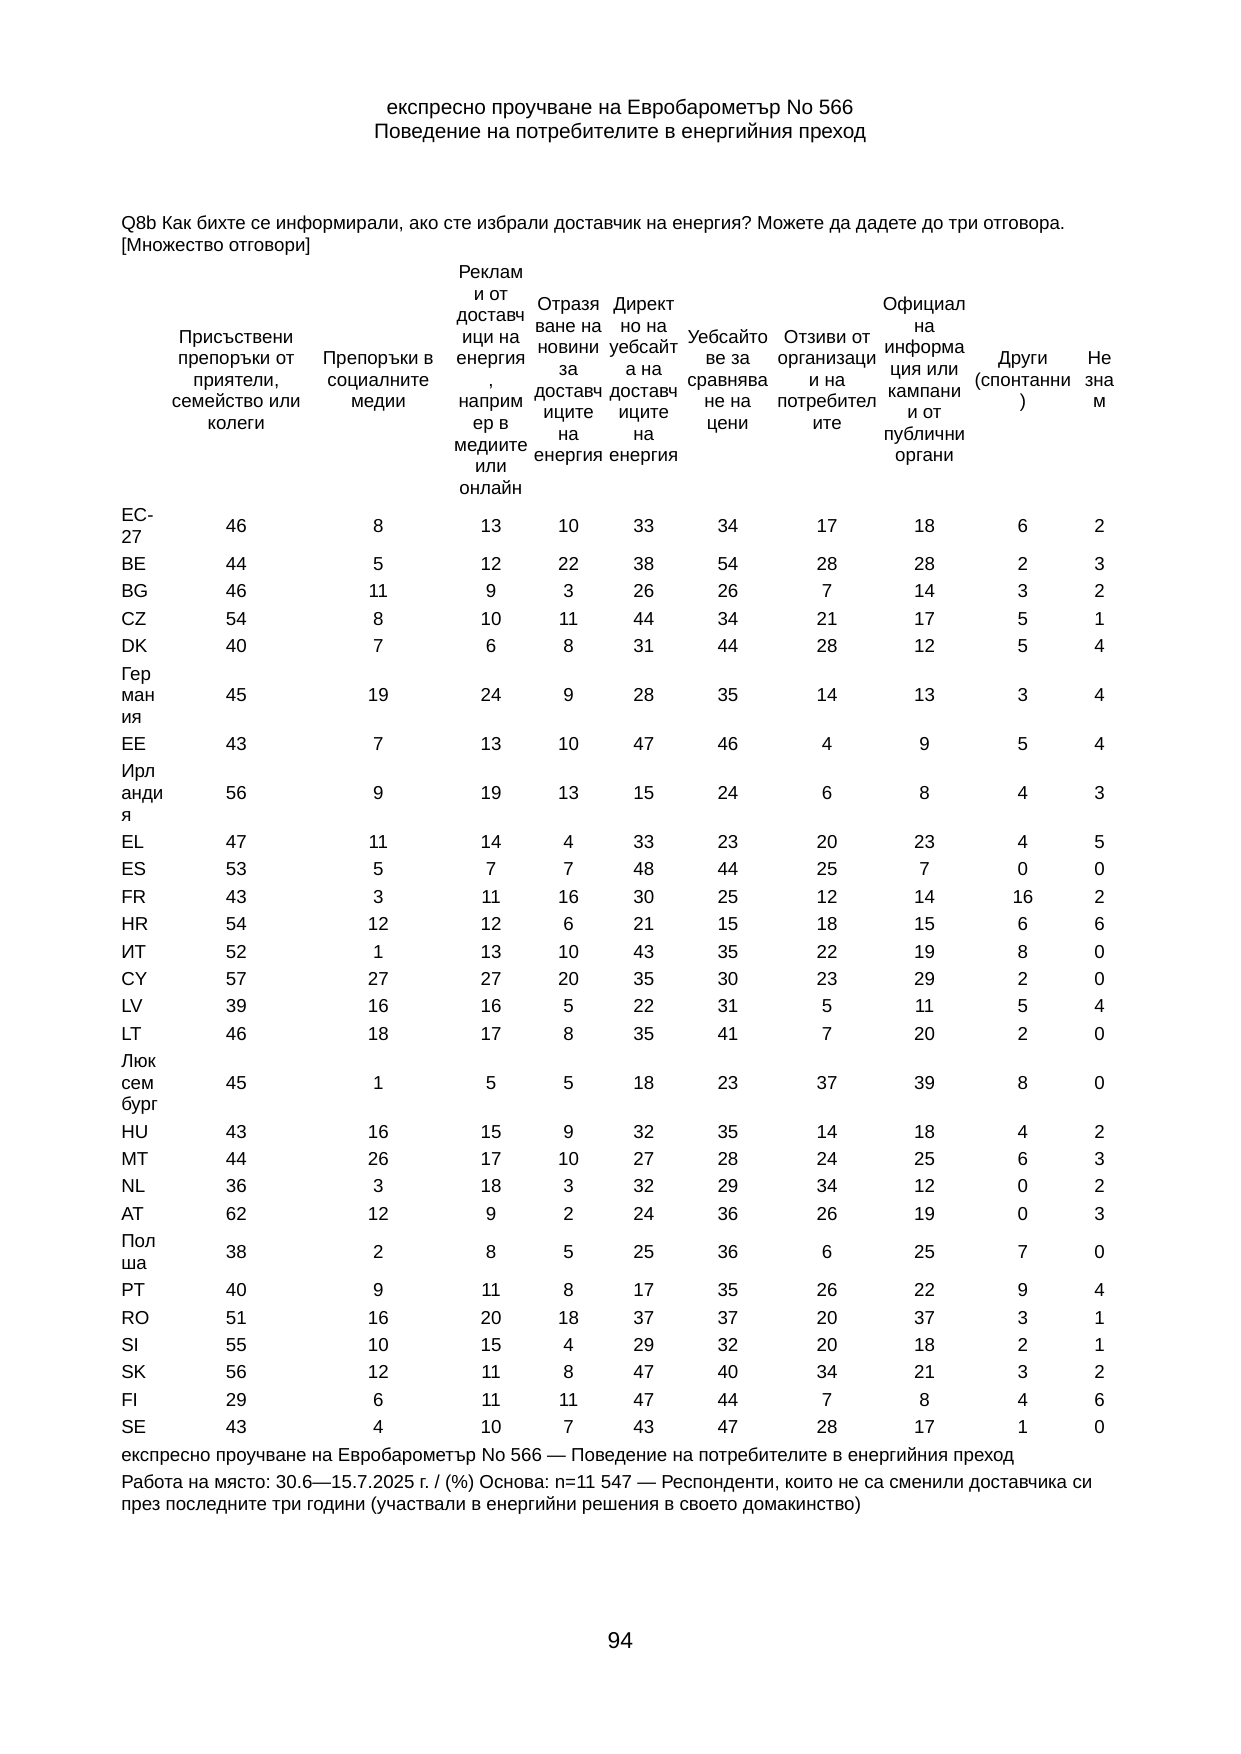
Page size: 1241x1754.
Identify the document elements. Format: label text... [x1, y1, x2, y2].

table_cell BG [118, 577, 167, 605]
table_cell SI [118, 1331, 167, 1358]
table_cell 26 [305, 1145, 451, 1172]
table_cell 11 [451, 1276, 531, 1303]
table_cell ЕС-27 [118, 501, 167, 550]
table_cell 11 [451, 883, 531, 910]
table_cell EE [118, 730, 167, 757]
table_cell 1 [305, 938, 451, 965]
table_cell 5 [531, 1227, 606, 1276]
table_cell LT [118, 1020, 167, 1047]
table_cell 5 [531, 992, 606, 1020]
table_cell 2 [1076, 577, 1122, 605]
table_cell 21 [606, 910, 681, 937]
table_cell 0 [969, 1200, 1076, 1227]
table_cell Официална информация или кампании от публични органи [880, 258, 969, 501]
table_cell CZ [118, 605, 167, 632]
table_cell 34 [774, 1173, 880, 1200]
table_cell 36 [167, 1173, 305, 1200]
table_cell SE [118, 1413, 167, 1441]
table_cell 37 [880, 1304, 969, 1331]
table_cell 5 [451, 1047, 531, 1118]
table_cell 2 [969, 550, 1076, 577]
table_cell 7 [451, 855, 531, 883]
table_cell 54 [167, 605, 305, 632]
table_cell 39 [167, 992, 305, 1020]
table_cell 6 [774, 758, 880, 828]
table_cell 2 [305, 1227, 451, 1276]
table_cell 11 [305, 577, 451, 605]
table_cell 9 [531, 1118, 606, 1145]
table_cell 4 [969, 1118, 1076, 1145]
table_cell 5 [969, 992, 1076, 1020]
table_cell 54 [167, 910, 305, 937]
table_cell 0 [1076, 938, 1122, 965]
table_cell 14 [451, 828, 531, 855]
table_cell 5 [969, 730, 1076, 757]
table_cell 28 [774, 632, 880, 659]
table_cell CY [118, 965, 167, 992]
table_cell 47 [606, 1386, 681, 1413]
table_cell FR [118, 883, 167, 910]
table_cell 8 [880, 758, 969, 828]
table_cell 44 [681, 855, 774, 883]
table_cell 44 [167, 550, 305, 577]
table_cell 4 [969, 828, 1076, 855]
table_cell 41 [681, 1020, 774, 1047]
table_cell 32 [681, 1331, 774, 1358]
table_cell 10 [531, 730, 606, 757]
table_cell 47 [606, 1358, 681, 1386]
table_cell 4 [1076, 1276, 1122, 1303]
table_cell 14 [880, 883, 969, 910]
table_cell 30 [681, 965, 774, 992]
table_cell 21 [880, 1358, 969, 1386]
table_cell 6 [451, 632, 531, 659]
table_cell 1 [1076, 1331, 1122, 1358]
table_cell 45 [167, 1047, 305, 1118]
table_cell 11 [531, 605, 606, 632]
table_cell 40 [681, 1358, 774, 1386]
table_cell 36 [681, 1227, 774, 1276]
table_cell 22 [531, 550, 606, 577]
table_cell 8 [531, 1358, 606, 1386]
table_cell 29 [167, 1386, 305, 1413]
table_cell 38 [606, 550, 681, 577]
table_cell 7 [774, 577, 880, 605]
table_cell 20 [774, 1304, 880, 1331]
table_cell 21 [774, 605, 880, 632]
table_cell 7 [305, 632, 451, 659]
table_cell 3 [531, 1173, 606, 1200]
table_cell RO [118, 1304, 167, 1331]
table_cell 20 [531, 965, 606, 992]
table_cell 0 [969, 1173, 1076, 1200]
table_cell 20 [880, 1020, 969, 1047]
table_cell 12 [305, 910, 451, 937]
table_cell 10 [531, 938, 606, 965]
table_cell 35 [681, 1118, 774, 1145]
table_cell 4 [969, 758, 1076, 828]
table_cell 11 [880, 992, 969, 1020]
table_cell 7 [774, 1020, 880, 1047]
table_cell 4 [531, 1331, 606, 1358]
table_cell 17 [774, 501, 880, 550]
table_cell 7 [880, 855, 969, 883]
table_cell 6 [531, 910, 606, 937]
table_cell 45 [167, 660, 305, 730]
table_cell EL [118, 828, 167, 855]
table_cell 47 [167, 828, 305, 855]
table_cell 6 [969, 910, 1076, 937]
table_cell 52 [167, 938, 305, 965]
table_cell 37 [606, 1304, 681, 1331]
table_cell 3 [1076, 1200, 1122, 1227]
table_cell 25 [880, 1227, 969, 1276]
table_cell 20 [774, 828, 880, 855]
table_cell 3 [531, 577, 606, 605]
table_cell 40 [167, 632, 305, 659]
table_cell 1 [1076, 1304, 1122, 1331]
table_cell Германия [118, 660, 167, 730]
table_cell експресно проучване на Евробарометър No 566 — Поведение на потребителите в енергийния преход [118, 1441, 1122, 1468]
table_cell 54 [681, 550, 774, 577]
table_cell 19 [880, 938, 969, 965]
table_cell 62 [167, 1200, 305, 1227]
table_cell 2 [969, 965, 1076, 992]
table_cell 5 [1076, 828, 1122, 855]
table_cell 12 [880, 1173, 969, 1200]
table_cell 18 [305, 1020, 451, 1047]
table_cell 16 [451, 992, 531, 1020]
table_cell 12 [305, 1358, 451, 1386]
table_cell 8 [969, 1047, 1076, 1118]
table_cell 0 [1076, 1413, 1122, 1441]
table_cell 36 [681, 1200, 774, 1227]
table_cell 43 [167, 883, 305, 910]
table_cell 15 [606, 758, 681, 828]
table_cell 19 [451, 758, 531, 828]
table_cell 31 [606, 632, 681, 659]
table_cell 15 [681, 910, 774, 937]
table_cell 18 [606, 1047, 681, 1118]
table_cell 33 [606, 828, 681, 855]
table_cell 8 [969, 938, 1076, 965]
table_cell 56 [167, 1358, 305, 1386]
table_cell 9 [531, 660, 606, 730]
table_cell 12 [451, 550, 531, 577]
table_cell Ирландия [118, 758, 167, 828]
table_cell 18 [880, 1118, 969, 1145]
table_cell DK [118, 632, 167, 659]
table_cell 8 [305, 501, 451, 550]
table_cell 1 [305, 1047, 451, 1118]
table_cell 43 [606, 1413, 681, 1441]
table_cell 25 [774, 855, 880, 883]
table_cell 11 [531, 1386, 606, 1413]
table_cell 33 [606, 501, 681, 550]
table_cell 0 [1076, 855, 1122, 883]
table_cell 3 [969, 1358, 1076, 1386]
table_cell 44 [681, 632, 774, 659]
table_cell Препоръки в социалните медии [305, 258, 451, 501]
table_cell 12 [774, 883, 880, 910]
table_cell 10 [451, 605, 531, 632]
table_cell 0 [1076, 1020, 1122, 1047]
table_cell 3 [1076, 1145, 1122, 1172]
table_cell 6 [1076, 1386, 1122, 1413]
table_cell 51 [167, 1304, 305, 1331]
table_cell 18 [880, 1331, 969, 1358]
table_cell 4 [1076, 992, 1122, 1020]
table_cell 43 [167, 1118, 305, 1145]
table_cell 46 [681, 730, 774, 757]
table_cell 48 [606, 855, 681, 883]
table_cell 47 [606, 730, 681, 757]
table_cell 2 [1076, 1358, 1122, 1386]
table_cell Отразяване на новини за доставчиците на енергия [531, 258, 606, 501]
table_cell 28 [681, 1145, 774, 1172]
table_cell 17 [880, 1413, 969, 1441]
table_cell 22 [774, 938, 880, 965]
table_cell Реклами от доставчици на енергия, например в медиите или онлайн [451, 258, 531, 501]
table_cell 3 [969, 1304, 1076, 1331]
table_cell 28 [774, 550, 880, 577]
table_cell 29 [606, 1331, 681, 1358]
table_cell 14 [880, 577, 969, 605]
table_cell 30 [606, 883, 681, 910]
table_cell 4 [1076, 730, 1122, 757]
table_cell 16 [531, 883, 606, 910]
table_cell 13 [451, 501, 531, 550]
table_cell 10 [451, 1413, 531, 1441]
table_cell 18 [774, 910, 880, 937]
table_cell 26 [774, 1276, 880, 1303]
table_cell Работа на място: 30.6—15.7.2025 г. / (%) Основа: n=11 547 — Респонденти, които не са сменили доставчика си през последните три години (участвали в енергийни решения в своето домакинство) [118, 1468, 1122, 1517]
table_cell 6 [969, 501, 1076, 550]
table_cell 24 [451, 660, 531, 730]
table_cell 35 [681, 938, 774, 965]
table_cell 7 [531, 1413, 606, 1441]
table_cell NL [118, 1173, 167, 1200]
table_cell 43 [167, 730, 305, 757]
table_header Q8b Как бихте се информирали, ако сте избрали доставчик на енергия? Можете да дадете до три отговора. [Множество отговори] [118, 209, 1122, 258]
table_cell 23 [681, 1047, 774, 1118]
table_cell 28 [880, 550, 969, 577]
table_cell 9 [969, 1276, 1076, 1303]
table_cell 17 [451, 1145, 531, 1172]
table_cell 9 [451, 1200, 531, 1227]
table_cell 8 [531, 1276, 606, 1303]
table_cell BE [118, 550, 167, 577]
table_cell 28 [606, 660, 681, 730]
table_cell Отзиви от организации на потребителите [774, 258, 880, 501]
table_cell 6 [969, 1145, 1076, 1172]
table_cell 22 [606, 992, 681, 1020]
table_cell 2 [969, 1331, 1076, 1358]
table_cell Не знам [1076, 258, 1122, 501]
table_cell 4 [531, 828, 606, 855]
table_cell 3 [969, 660, 1076, 730]
table_cell 24 [606, 1200, 681, 1227]
table_cell 26 [774, 1200, 880, 1227]
table_cell 7 [305, 730, 451, 757]
table_cell 5 [305, 855, 451, 883]
table_cell 10 [531, 501, 606, 550]
table_cell 37 [774, 1047, 880, 1118]
table_cell 0 [969, 855, 1076, 883]
table_cell 7 [531, 855, 606, 883]
table_cell 47 [681, 1413, 774, 1441]
table_cell 43 [606, 938, 681, 965]
table_cell 16 [305, 992, 451, 1020]
table_cell 15 [451, 1118, 531, 1145]
table_cell AT [118, 1200, 167, 1227]
table_cell 25 [606, 1227, 681, 1276]
table_cell 3 [1076, 758, 1122, 828]
table_cell Директно на уебсайта на доставчиците на енергия [606, 258, 681, 501]
table_cell Други (спонтанни) [969, 258, 1076, 501]
table_cell 44 [606, 605, 681, 632]
table_cell 8 [451, 1227, 531, 1276]
table_cell 43 [167, 1413, 305, 1441]
table_cell 2 [1076, 883, 1122, 910]
table_cell 18 [880, 501, 969, 550]
table_cell 5 [969, 605, 1076, 632]
table_cell 13 [451, 730, 531, 757]
table_cell 6 [305, 1386, 451, 1413]
table_cell 9 [880, 730, 969, 757]
table_cell 11 [451, 1358, 531, 1386]
table_cell 44 [167, 1145, 305, 1172]
table_cell 32 [606, 1118, 681, 1145]
table_cell 22 [880, 1276, 969, 1303]
table_cell 20 [774, 1331, 880, 1358]
table_cell 14 [774, 660, 880, 730]
table_cell 17 [451, 1020, 531, 1047]
table_cell 27 [305, 965, 451, 992]
table_cell HU [118, 1118, 167, 1145]
table_cell 8 [531, 1020, 606, 1047]
table_cell 11 [451, 1386, 531, 1413]
table_cell 24 [774, 1145, 880, 1172]
table_cell 5 [531, 1047, 606, 1118]
table_cell 34 [681, 501, 774, 550]
table_cell 10 [531, 1145, 606, 1172]
table_cell 26 [606, 577, 681, 605]
table_cell 29 [880, 965, 969, 992]
table_cell 25 [681, 883, 774, 910]
table_cell 53 [167, 855, 305, 883]
table_cell 0 [1076, 965, 1122, 992]
table_cell Полша [118, 1227, 167, 1276]
table_cell 9 [305, 758, 451, 828]
table_cell 10 [305, 1331, 451, 1358]
table_cell 23 [880, 828, 969, 855]
table_cell 35 [606, 1020, 681, 1047]
table_cell 4 [1076, 660, 1122, 730]
table_cell 16 [969, 883, 1076, 910]
table_cell 15 [451, 1331, 531, 1358]
table_cell PT [118, 1276, 167, 1303]
table_cell 17 [880, 605, 969, 632]
table_cell 27 [451, 965, 531, 992]
table_cell Уебсайтове за сравняване на цени [681, 258, 774, 501]
table_cell 37 [681, 1304, 774, 1331]
table_cell 27 [606, 1145, 681, 1172]
table_cell 7 [969, 1227, 1076, 1276]
table_cell [118, 258, 167, 501]
table_cell 3 [969, 577, 1076, 605]
table_cell 19 [880, 1200, 969, 1227]
table_cell 19 [305, 660, 451, 730]
table_cell 34 [774, 1358, 880, 1386]
table_cell SK [118, 1358, 167, 1386]
table_cell 56 [167, 758, 305, 828]
table_cell 2 [531, 1200, 606, 1227]
table_cell ES [118, 855, 167, 883]
table_cell FI [118, 1386, 167, 1413]
table_cell 11 [305, 828, 451, 855]
table_cell 2 [1076, 501, 1122, 550]
table_cell 13 [451, 938, 531, 965]
table_cell 46 [167, 577, 305, 605]
table_cell 24 [681, 758, 774, 828]
table_cell 0 [1076, 1227, 1122, 1276]
table_cell 3 [305, 1173, 451, 1200]
table_cell 35 [681, 1276, 774, 1303]
table_cell MT [118, 1145, 167, 1172]
table_cell 1 [969, 1413, 1076, 1441]
table_cell 23 [681, 828, 774, 855]
table_cell 18 [531, 1304, 606, 1331]
table_cell 12 [451, 910, 531, 937]
table_cell 0 [1076, 1047, 1122, 1118]
table_cell 20 [451, 1304, 531, 1331]
table_cell 14 [774, 1118, 880, 1145]
table_cell HR [118, 910, 167, 937]
table_cell 16 [305, 1304, 451, 1331]
table_cell 5 [305, 550, 451, 577]
table_cell 16 [305, 1118, 451, 1145]
table_cell 4 [969, 1386, 1076, 1413]
table_cell 8 [880, 1386, 969, 1413]
table_cell 39 [880, 1047, 969, 1118]
table_cell 3 [1076, 550, 1122, 577]
table_cell 46 [167, 501, 305, 550]
table_cell 38 [167, 1227, 305, 1276]
table_cell 55 [167, 1331, 305, 1358]
table_cell 40 [167, 1276, 305, 1303]
table_cell 13 [880, 660, 969, 730]
table_cell 57 [167, 965, 305, 992]
table_cell 34 [681, 605, 774, 632]
table_cell 2 [1076, 1173, 1122, 1200]
table_cell 6 [1076, 910, 1122, 937]
table_cell 35 [606, 965, 681, 992]
table_cell 4 [1076, 632, 1122, 659]
table_cell 28 [774, 1413, 880, 1441]
table_cell 8 [531, 632, 606, 659]
table_cell 8 [305, 605, 451, 632]
table_cell 26 [681, 577, 774, 605]
table_cell 2 [1076, 1118, 1122, 1145]
table_cell 9 [305, 1276, 451, 1303]
table_cell 5 [969, 632, 1076, 659]
table_cell 4 [774, 730, 880, 757]
table_cell 4 [305, 1413, 451, 1441]
table_cell 12 [305, 1200, 451, 1227]
table_cell Люксембург [118, 1047, 167, 1118]
table_cell 44 [681, 1386, 774, 1413]
table_cell 29 [681, 1173, 774, 1200]
table_cell 1 [1076, 605, 1122, 632]
table_cell Присъствени препоръки от приятели, семейство или колеги [167, 258, 305, 501]
table_cell 23 [774, 965, 880, 992]
table_cell 18 [451, 1173, 531, 1200]
table_cell 12 [880, 632, 969, 659]
table_cell 2 [969, 1020, 1076, 1047]
table_cell 32 [606, 1173, 681, 1200]
table_cell 35 [681, 660, 774, 730]
table_cell 31 [681, 992, 774, 1020]
table_cell 13 [531, 758, 606, 828]
table_cell 15 [880, 910, 969, 937]
table_cell ИТ [118, 938, 167, 965]
table_cell 25 [880, 1145, 969, 1172]
table_cell 9 [451, 577, 531, 605]
table_cell 5 [774, 992, 880, 1020]
table_cell 46 [167, 1020, 305, 1047]
table_cell 17 [606, 1276, 681, 1303]
table_cell 7 [774, 1386, 880, 1413]
table_cell 3 [305, 883, 451, 910]
table_cell LV [118, 992, 167, 1020]
table_cell 6 [774, 1227, 880, 1276]
